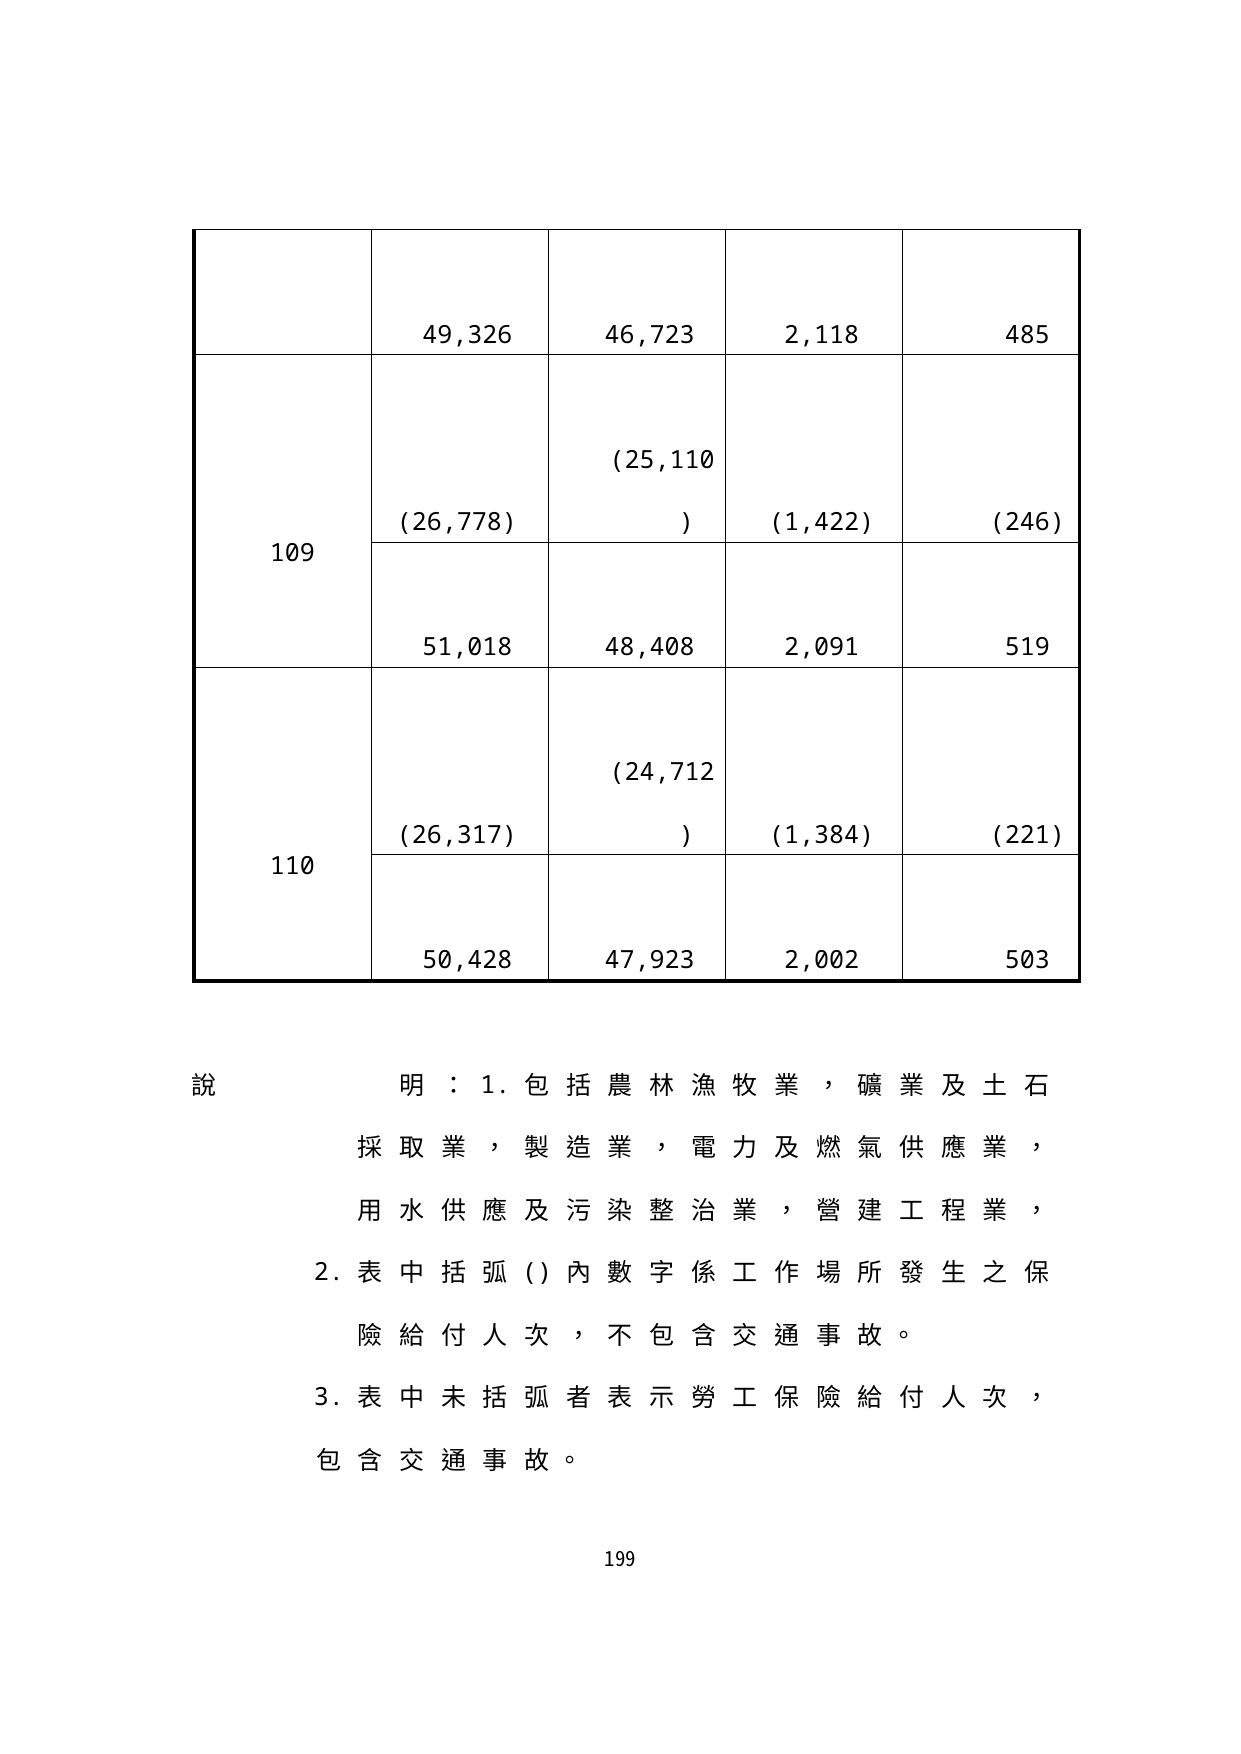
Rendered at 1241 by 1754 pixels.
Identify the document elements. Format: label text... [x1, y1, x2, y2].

table_cell 109 [196, 355, 371, 667]
table_cell (246) [903, 355, 1078, 542]
table_cell 2,118 [726, 230, 902, 354]
table_cell (25,110) [549, 355, 725, 542]
table_cell 49,326 [372, 230, 548, 354]
table_cell 503 [903, 855, 1078, 979]
table_cell 519 [903, 543, 1078, 667]
text 說 明：1.包括農林漁牧業，礦業及土石採取業，製造業，電力及燃氣供應業，用水供應及污染整治業，營建工程業， [183, 1042, 1058, 1229]
table_cell 51,018 [372, 543, 548, 667]
table_cell (26,317) [372, 668, 548, 854]
table_cell 485 [903, 230, 1078, 354]
table_cell 110 [196, 668, 371, 979]
table_cell (1,384) [726, 668, 902, 854]
table_cell 46,723 [549, 230, 725, 354]
text 2.表中括弧()內數字係工作場所發生之保險給付人次，不包含交通事故。 [301, 1229, 1058, 1354]
table_cell (24,712) [549, 668, 725, 854]
table_cell (221) [903, 668, 1078, 854]
table_cell [196, 230, 371, 354]
table_cell (26,778) [372, 355, 548, 542]
table_cell 2,002 [726, 855, 902, 979]
table_cell 50,428 [372, 855, 548, 979]
table_cell 48,408 [549, 543, 725, 667]
text 3.表中未括弧者表示勞工保險給付人次，包含交通事故。 [301, 1354, 1058, 1479]
table_cell (1,422) [726, 355, 902, 542]
table_cell 2,091 [726, 543, 902, 667]
table_cell 47,923 [549, 855, 725, 979]
